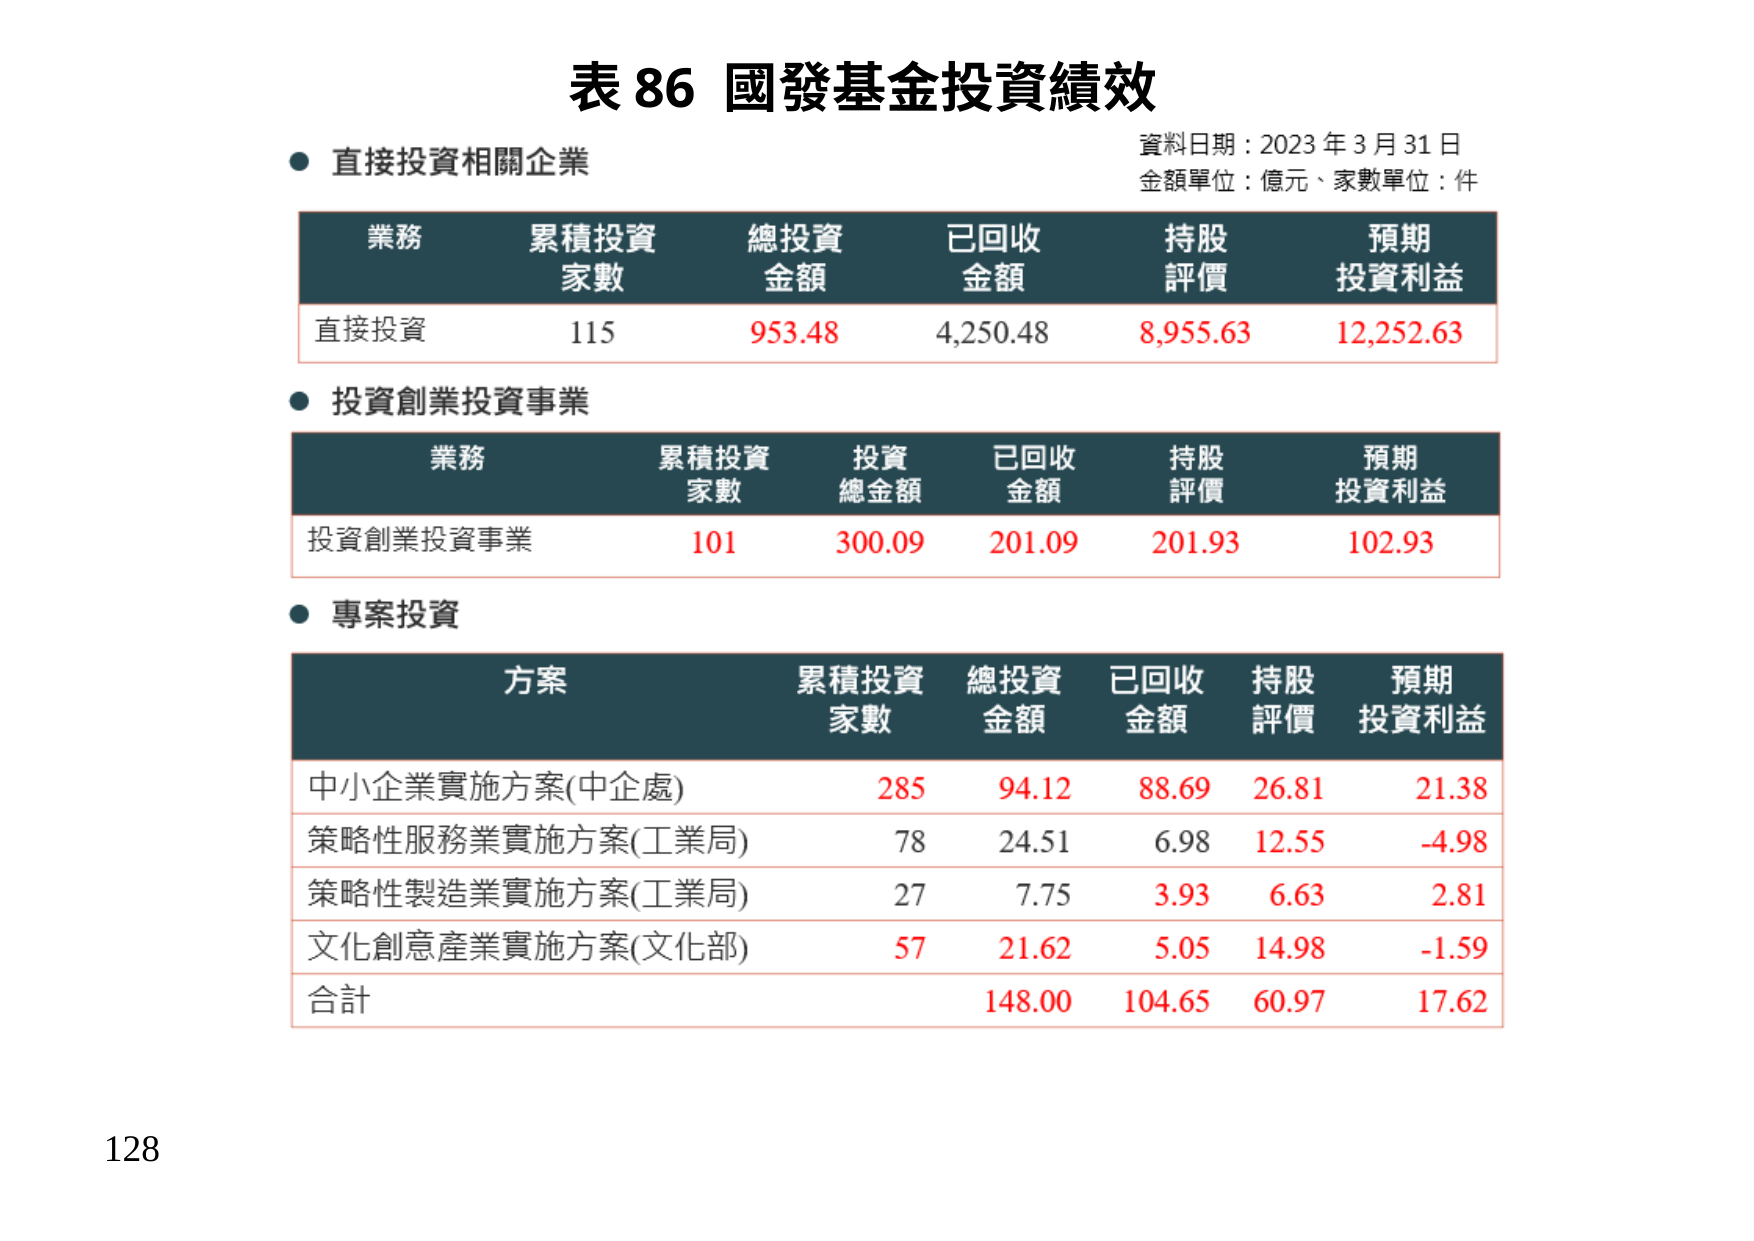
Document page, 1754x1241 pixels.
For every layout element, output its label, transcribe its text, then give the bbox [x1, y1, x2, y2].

text 表86 國發基金投資績效 [86, 61, 1639, 121]
picture [223, 121, 1549, 1053]
